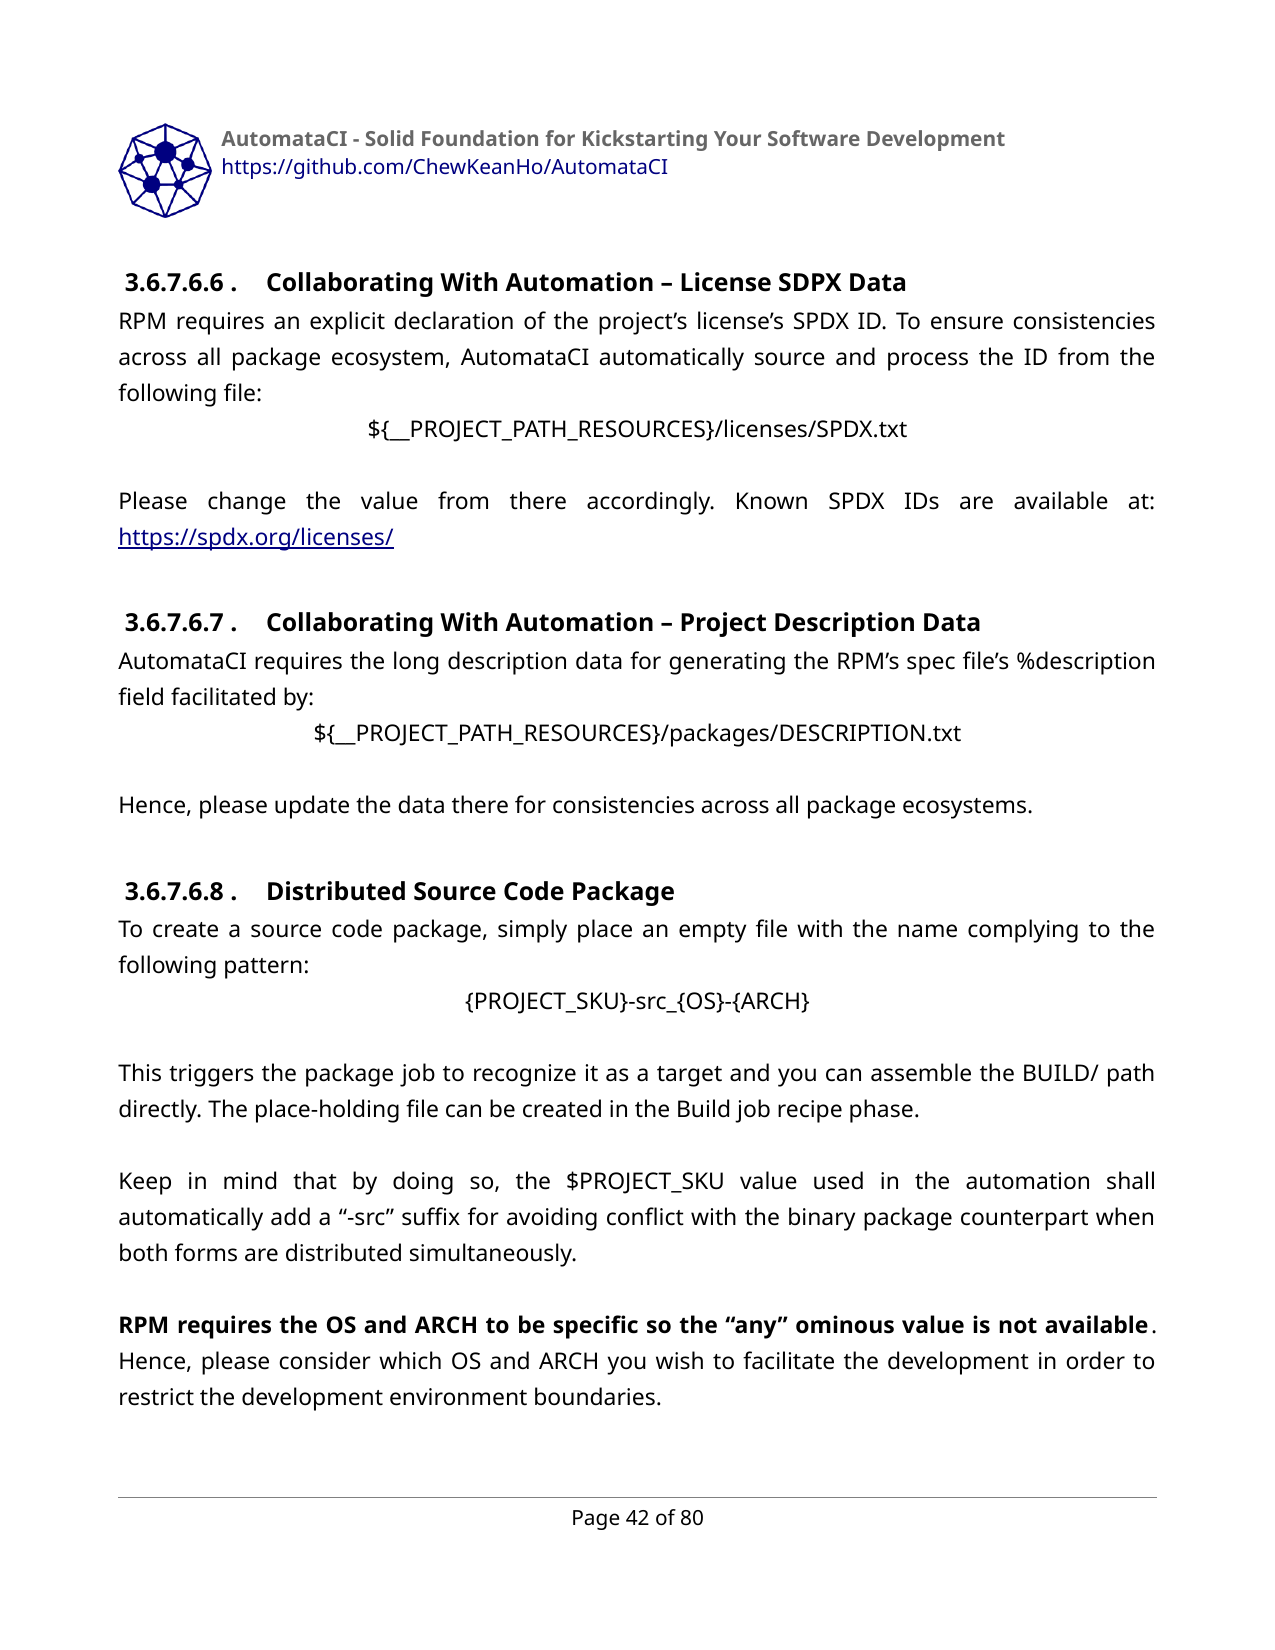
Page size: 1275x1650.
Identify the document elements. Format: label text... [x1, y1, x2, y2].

picture [118, 123, 212, 218]
text Please change the value from there accordingly. Known SPDX IDs are available at: https://spdx.org/licenses/ [118, 485, 1157, 552]
text ${__PROJECT_PATH_RESOURCES}/licenses/SPDX.txt [118, 413, 1157, 444]
text ${__PROJECT_PATH_RESOURCES}/packages/DESCRIPTION.txt [118, 717, 1157, 748]
text AutomataCI requires the long description data for generating the RPM’s spec file’s %description field facilitated by: [118, 645, 1157, 712]
subtitle Collaborating With Automation – Project Description Data [118, 605, 1157, 639]
text {PROJECT_SKU}-src_{OS}-{ARCH} [118, 985, 1157, 1017]
text Keep in mind that by doing so, the $PROJECT_SKU value used in the automation shall automatically add a “-src” suffix for avoiding conflict with the binary package counterpart when both forms are distributed simultaneously. [118, 1165, 1157, 1268]
text RPM requires the OS and ARCH to be specific so the “any” ominous value is not available. Hence, please consider which OS and ARCH you wish to facilitate the development in order to restrict the development environment boundaries. [118, 1309, 1157, 1412]
text This triggers the package job to recognize it as a target and you can assemble the BUILD/ path directly. The place-holding file can be created in the Build job recipe phase. [118, 1057, 1157, 1124]
text Hence, please update the data there for consistencies across all package ecosystems. [118, 789, 1157, 820]
subtitle Distributed Source Code Package [118, 873, 1157, 907]
subtitle Collaborating With Automation – License SDPX Data [118, 265, 1157, 299]
text To create a source code package, simply place an empty file with the name complying to the following pattern: [118, 913, 1157, 981]
text RPM requires an explicit declaration of the project’s license’s SPDX ID. To ensure consistencies across all package ecosystem, AutomataCI automatically source and process the ID from the following file: [118, 305, 1157, 408]
